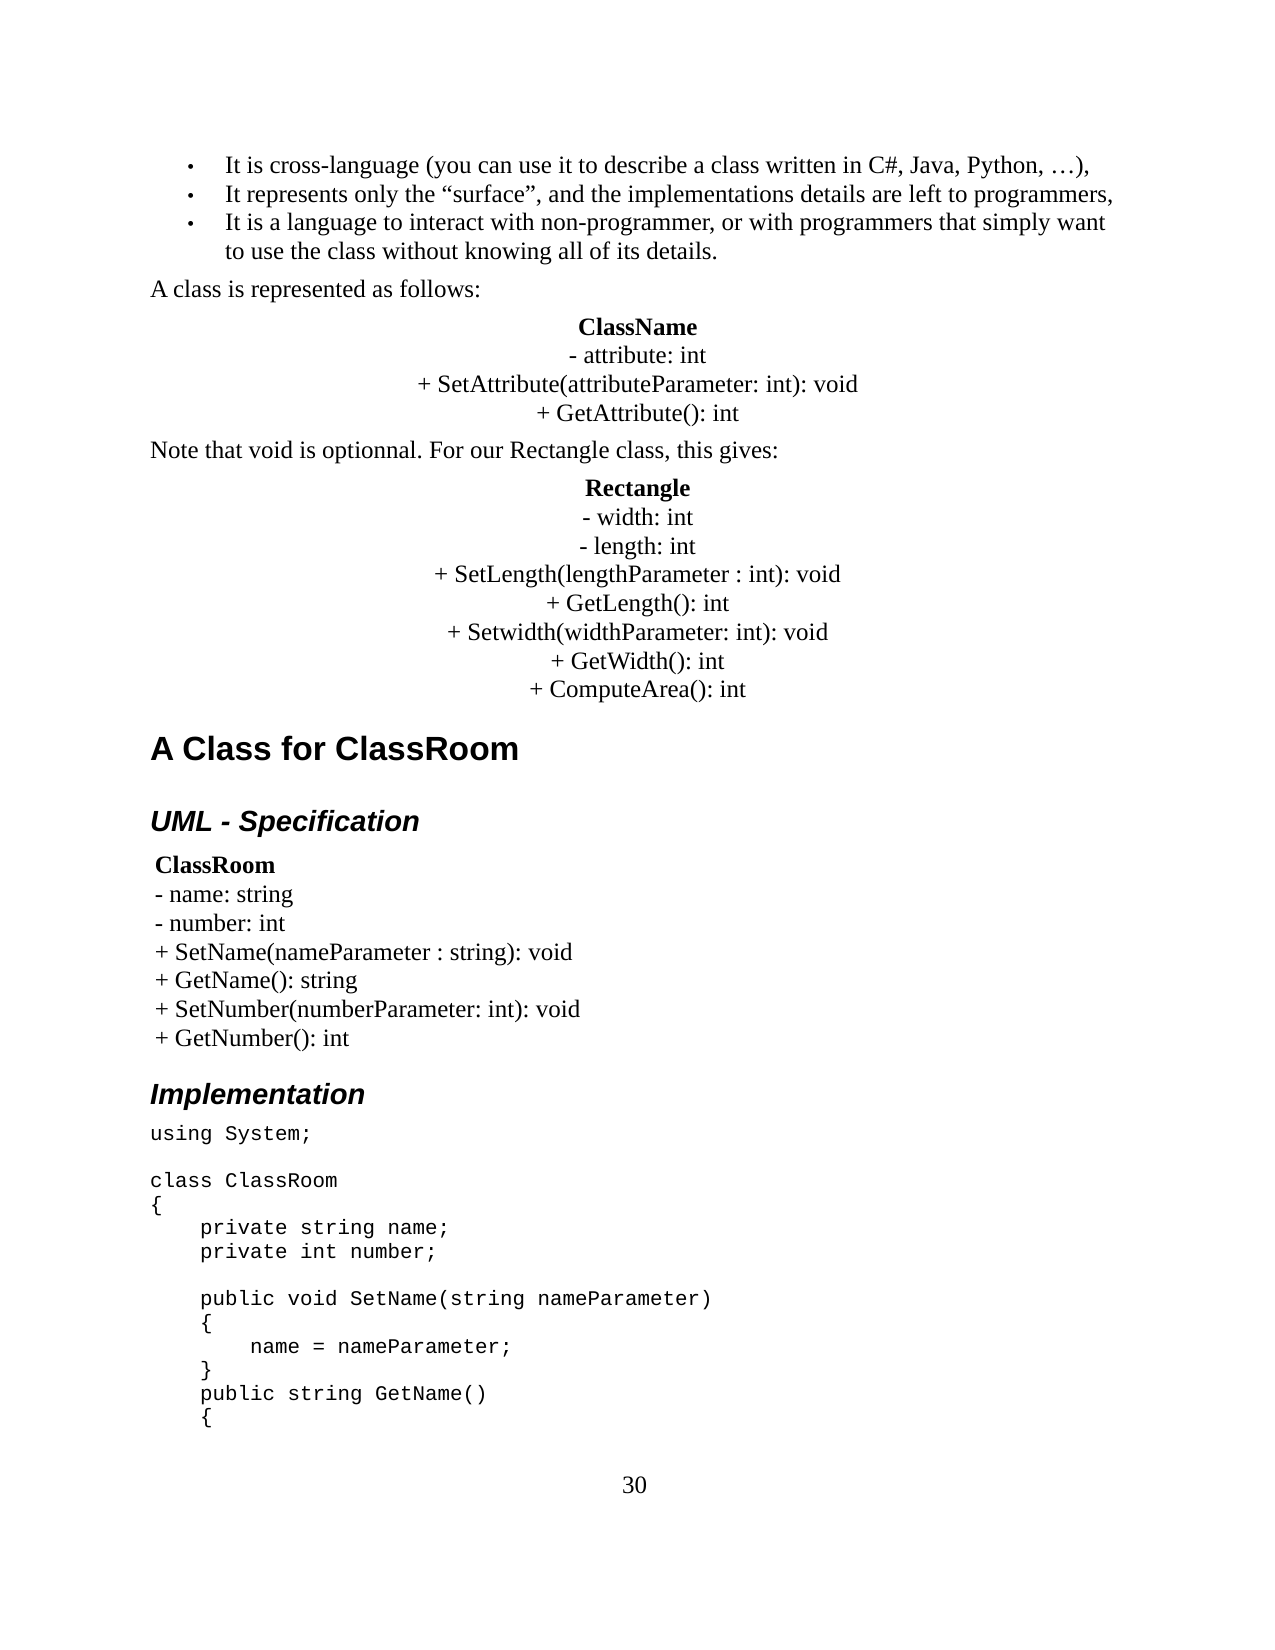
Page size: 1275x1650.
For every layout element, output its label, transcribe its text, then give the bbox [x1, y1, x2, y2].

table_cell + SetLength(lengthParameter : int): void [150, 560, 1125, 588]
table_cell + GetLength(): int [150, 588, 1125, 617]
table_cell - width: int [150, 502, 1125, 531]
text private string name; [150, 1217, 1125, 1241]
table_cell - attribute: int [150, 340, 1125, 369]
table_cell - name: string [150, 879, 1125, 908]
text public void SetName(string nameParameter) [150, 1288, 1125, 1312]
table_cell + ComputeArea(): int [150, 675, 1125, 703]
subtitle UML - Specification [150, 804, 1125, 838]
list It represents only the “surface”, and the implementations details are left to programmers, [187, 179, 1125, 207]
table_cell + GetWidth(): int [150, 646, 1125, 674]
subtitle Implementation [150, 1077, 1125, 1110]
text { [150, 1407, 1125, 1430]
text Note that void is optionnal. For our Rectangle class, this gives: [150, 436, 1125, 464]
text public string GetName() [150, 1383, 1125, 1407]
text { [150, 1194, 1125, 1217]
table_cell + SetName(nameParameter : string): void [150, 937, 1125, 966]
text { [150, 1312, 1125, 1336]
text class ClassRoom [150, 1170, 1125, 1194]
list It is cross-language (you can use it to describe a class written in C#, Java, Python, …), [187, 150, 1125, 179]
table_cell + GetAttribute(): int [150, 398, 1125, 427]
text } [150, 1359, 1125, 1383]
table_header ClassName [150, 312, 1125, 340]
table_cell + SetNumber(numberParameter: int): void [150, 994, 1125, 1023]
table_cell - number: int [150, 908, 1125, 937]
table_header Rectangle [150, 473, 1125, 502]
table_cell + GetNumber(): int [150, 1023, 1125, 1052]
table_header ClassRoom [150, 851, 1125, 879]
table_cell + Setwidth(widthParameter: int): void [150, 617, 1125, 646]
text using System; [150, 1123, 1125, 1146]
table_cell - length: int [150, 531, 1125, 559]
text A class is represented as follows: [150, 274, 1125, 303]
list It is a language to interact with non-programmer, or with programmers that simply want to use the class without knowing all of its details. [187, 207, 1125, 265]
table_cell + SetAttribute(attributeParameter: int): void [150, 369, 1125, 398]
table_cell + GetName(): string [150, 966, 1125, 994]
subtitle A Class for ClassRoom [150, 728, 1125, 767]
text name = nameParameter; [150, 1336, 1125, 1359]
text private int number; [150, 1241, 1125, 1265]
